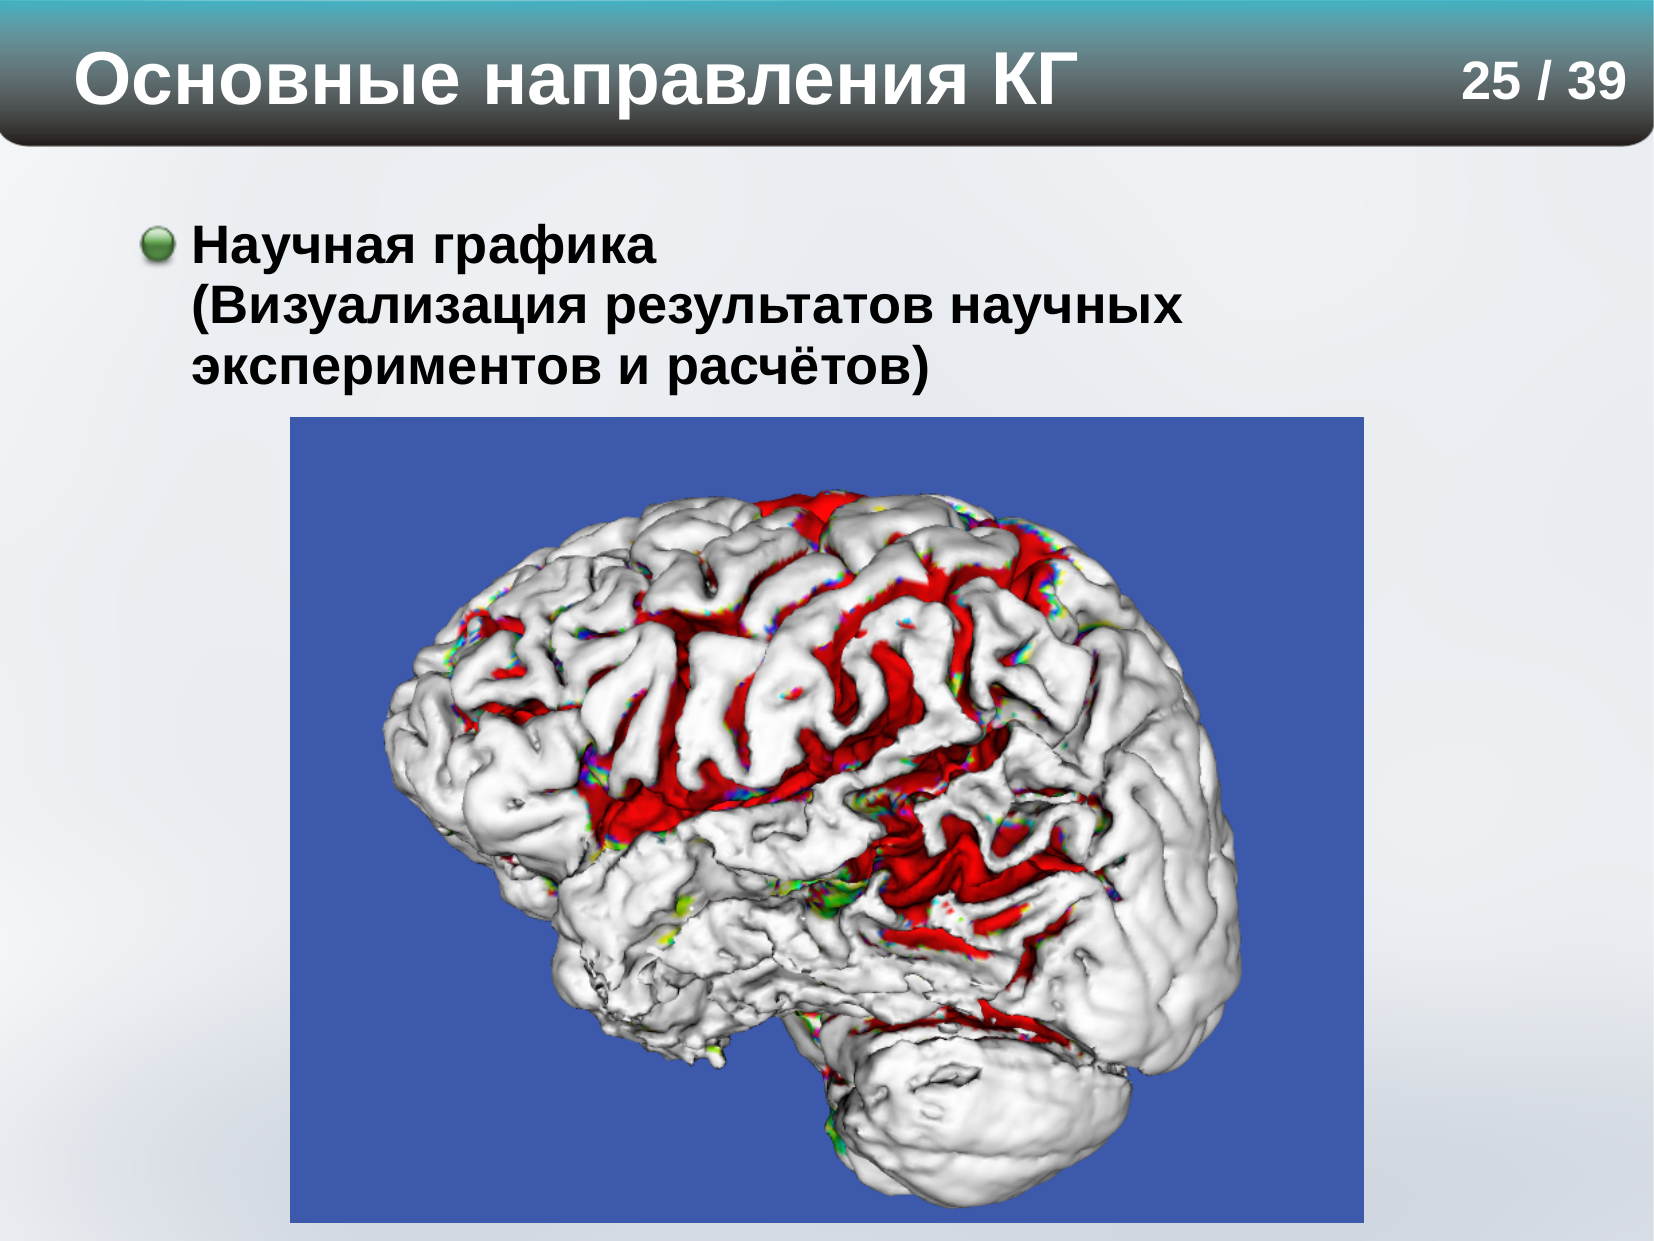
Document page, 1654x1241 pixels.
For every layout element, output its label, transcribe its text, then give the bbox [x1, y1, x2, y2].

text_box Научная графика (Визуализация результатов научных экспериментов и расчётов) [118, 206, 1536, 404]
text_box Основные направления КГ [59, 29, 1329, 129]
picture [0, 0, 1654, 1241]
text_box <номер> / 39 [1446, 42, 1654, 119]
